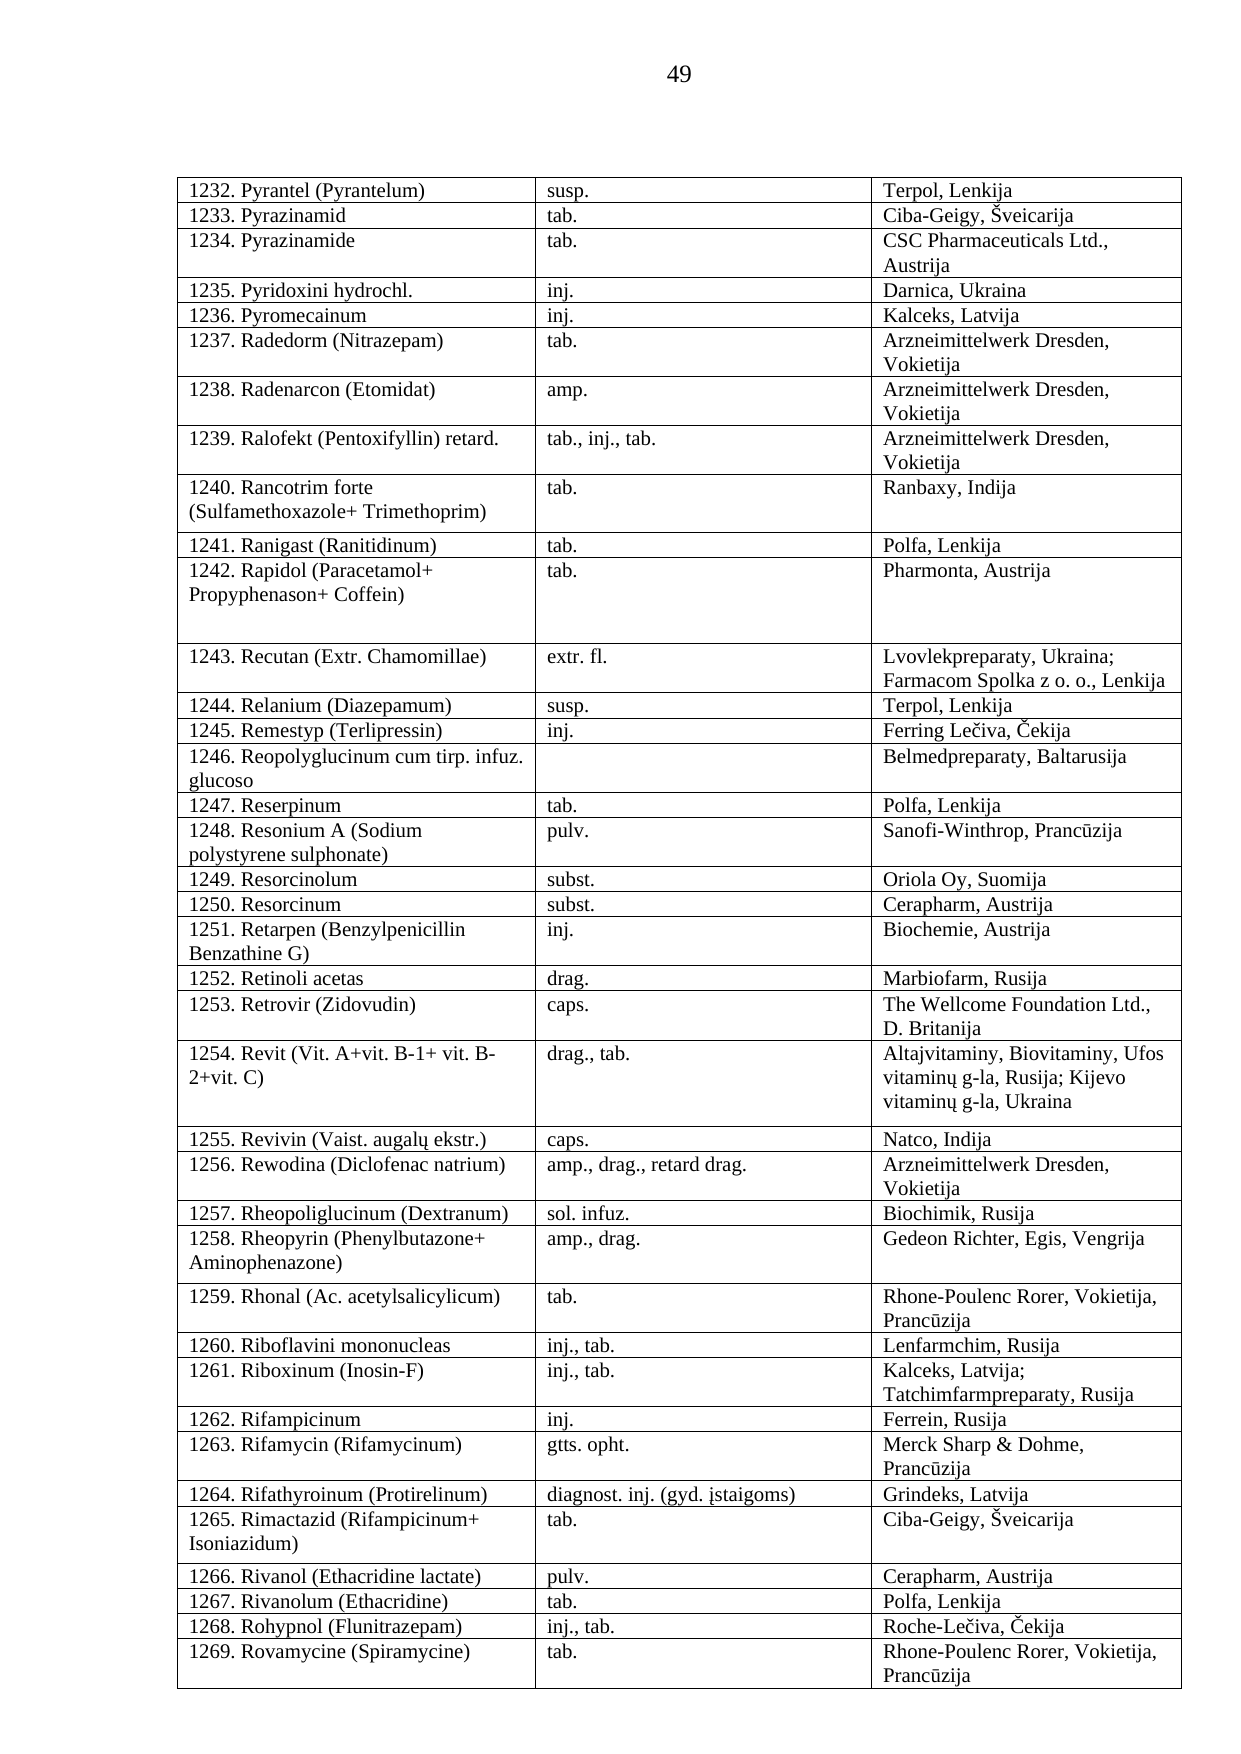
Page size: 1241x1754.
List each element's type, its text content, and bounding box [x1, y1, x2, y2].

table_cell Cerapharm, Austrija [872, 1564, 1181, 1588]
table_cell Terpol, Lenkija [872, 693, 1181, 717]
table_cell inj. [536, 303, 871, 327]
table_cell 1242. Rapidol (Paracetamol+ Propyphenason+ Coffein) [178, 558, 535, 643]
table_cell inj., tab. [536, 1358, 871, 1406]
table_cell Pharmonta, Austrija [872, 558, 1181, 643]
table_cell 1256. Rewodina (Diclofenac natrium) [178, 1152, 535, 1200]
table_cell subst. [536, 892, 871, 916]
table_cell 1266. Rivanol (Ethacridine lactate) [178, 1564, 535, 1588]
table_cell Terpol, Lenkija [872, 178, 1181, 202]
table_cell Marbiofarm, Rusija [872, 966, 1181, 990]
table_cell CSC Pharmaceuticals Ltd., Austrija [872, 229, 1181, 277]
table_cell 1240. Rancotrim forte (Sulfamethoxazole+ Trimethoprim) [178, 475, 535, 532]
table_cell Ferrein, Rusija [872, 1407, 1181, 1431]
table_cell diagnost. inj. (gyd. įstaigoms) [536, 1481, 871, 1506]
table_cell 1246. Reopolyglucinum cum tirp. infuz. glucoso [178, 744, 535, 792]
table_cell tab. [536, 1589, 871, 1613]
table_cell 1234. Pyrazinamide [178, 229, 535, 277]
table_cell inj., tab. [536, 1614, 871, 1638]
table_cell Lvovlekpreparaty, Ukraina; Farmacom Spolka z o. o., Lenkija [872, 644, 1181, 692]
table_cell Sanofi-Winthrop, Prancūzija [872, 818, 1181, 866]
table_cell tab. [536, 558, 871, 643]
table_cell Rhone-Poulenc Rorer, Vokietija, Prancūzija [872, 1284, 1181, 1332]
table_cell tab. [536, 793, 871, 817]
table_cell drag. [536, 966, 871, 990]
table_cell 1263. Rifamycin (Rifamycinum) [178, 1432, 535, 1480]
table_cell Gedeon Richter, Egis, Vengrija [872, 1226, 1181, 1283]
table_cell Arzneimittelwerk Dresden, Vokietija [872, 1152, 1181, 1200]
table_cell 1249. Resorcinolum [178, 867, 535, 891]
table_cell 1268. Rohypnol (Flunitrazepam) [178, 1614, 535, 1638]
table_cell Natco, Indija [872, 1127, 1181, 1151]
table_cell [536, 744, 871, 792]
table_cell 1236. Pyromecainum [178, 303, 535, 327]
table_cell 1261. Riboxinum (Inosin-F) [178, 1358, 535, 1406]
table_cell 1264. Rifathyroinum (Protirelinum) [178, 1481, 535, 1506]
table_cell Biochimik, Rusija [872, 1201, 1181, 1225]
table_cell caps. [536, 1127, 871, 1151]
table_cell Polfa, Lenkija [872, 793, 1181, 817]
table_cell tab. [536, 1639, 871, 1687]
table_cell 1265. Rimactazid (Rifampicinum+ Isoniazidum) [178, 1507, 535, 1563]
table_cell 1245. Remestyp (Terlipressin) [178, 719, 535, 742]
table_cell 1254. Revit (Vit. A+vit. B-1+ vit. B-2+vit. C) [178, 1041, 535, 1126]
table_cell 1237. Radedorm (Nitrazepam) [178, 328, 535, 376]
table_cell 1243. Recutan (Extr. Chamomillae) [178, 644, 535, 692]
table_cell Polfa, Lenkija [872, 1589, 1181, 1613]
table_cell inj. [536, 917, 871, 965]
table_cell Cerapharm, Austrija [872, 892, 1181, 916]
table_cell drag., tab. [536, 1041, 871, 1126]
table_cell 1262. Rifampicinum [178, 1407, 535, 1431]
table_cell 1258. Rheopyrin (Phenylbutazone+ Aminophenazone) [178, 1226, 535, 1283]
table_cell Lenfarmchim, Rusija [872, 1333, 1181, 1357]
table_cell Polfa, Lenkija [872, 533, 1181, 557]
table_cell tab. [536, 229, 871, 277]
table_cell tab., inj., tab. [536, 426, 871, 474]
table_cell Belmedpreparaty, Baltarusija [872, 744, 1181, 792]
table_cell 1235. Pyridoxini hydrochl. [178, 278, 535, 302]
table_cell 1250. Resorcinum [178, 892, 535, 916]
table_cell 1259. Rhonal (Ac. acetylsalicylicum) [178, 1284, 535, 1332]
table_cell 1269. Rovamycine (Spiramycine) [178, 1639, 535, 1687]
table_cell tab. [536, 203, 871, 227]
table_cell tab. [536, 328, 871, 376]
table_cell Kalceks, Latvija [872, 303, 1181, 327]
table_cell amp., drag. [536, 1226, 871, 1283]
table_cell pulv. [536, 818, 871, 866]
table_cell Merck Sharp & Dohme, Prancūzija [872, 1432, 1181, 1480]
table_cell 1248. Resonium A (Sodium polystyrene sulphonate) [178, 818, 535, 866]
table_cell Darnica, Ukraina [872, 278, 1181, 302]
table_cell Arzneimittelwerk Dresden, Vokietija [872, 328, 1181, 376]
table_cell amp., drag., retard drag. [536, 1152, 871, 1200]
table_cell inj. [536, 278, 871, 302]
table_cell subst. [536, 867, 871, 891]
table_cell 1239. Ralofekt (Pentoxifyllin) retard. [178, 426, 535, 474]
table_cell gtts. opht. [536, 1432, 871, 1480]
table_cell 1233. Pyrazinamid [178, 203, 535, 227]
table_cell amp. [536, 377, 871, 425]
table_cell susp. [536, 693, 871, 717]
table_cell Altajvitaminy, Biovitaminy, Ufos vitaminų g-la, Rusija; Kijevo vitaminų g-la, Ukraina [872, 1041, 1181, 1126]
table_cell inj. [536, 719, 871, 742]
table_cell tab. [536, 1507, 871, 1563]
table_cell 1241. Ranigast (Ranitidinum) [178, 533, 535, 557]
table_cell pulv. [536, 1564, 871, 1588]
table_cell 1252. Retinoli acetas [178, 966, 535, 990]
table_cell 1257. Rheopoliglucinum (Dextranum) [178, 1201, 535, 1225]
table_cell tab. [536, 475, 871, 532]
table_cell Ciba-Geigy, Šveicarija [872, 1507, 1181, 1563]
table_cell tab. [536, 533, 871, 557]
table_cell Arzneimittelwerk Dresden, Vokietija [872, 426, 1181, 474]
table_cell sol. infuz. [536, 1201, 871, 1225]
table_cell inj., tab. [536, 1333, 871, 1357]
table_cell 1255. Revivin (Vaist. augalų ekstr.) [178, 1127, 535, 1151]
table_cell Kalceks, Latvija; Tatchimfarmpreparaty, Rusija [872, 1358, 1181, 1406]
table_cell Roche-Lečiva, Čekija [872, 1614, 1181, 1638]
table_cell susp. [536, 178, 871, 202]
table_cell 1244. Relanium (Diazepamum) [178, 693, 535, 717]
table_cell 1267. Rivanolum (Ethacridine) [178, 1589, 535, 1613]
table_cell Biochemie, Austrija [872, 917, 1181, 965]
table_cell tab. [536, 1284, 871, 1332]
table_cell Oriola Oy, Suomija [872, 867, 1181, 891]
table_cell Rhone-Poulenc Rorer, Vokietija, Prancūzija [872, 1639, 1181, 1687]
table_cell 1260. Riboflavini mononucleas [178, 1333, 535, 1357]
table_cell caps. [536, 991, 871, 1039]
table_cell Arzneimittelwerk Dresden, Vokietija [872, 377, 1181, 425]
table_cell 1238. Radenarcon (Etomidat) [178, 377, 535, 425]
table_cell 1232. Pyrantel (Pyrantelum) [178, 178, 535, 202]
table_cell The Wellcome Foundation Ltd., D. Britanija [872, 991, 1181, 1039]
table_cell 1251. Retarpen (Benzylpenicillin Benzathine G) [178, 917, 535, 965]
table_cell Ciba-Geigy, Šveicarija [872, 203, 1181, 227]
table_cell extr. fl. [536, 644, 871, 692]
table_cell Ranbaxy, Indija [872, 475, 1181, 532]
table_cell 1253. Retrovir (Zidovudin) [178, 991, 535, 1039]
table_cell Grindeks, Latvija [872, 1481, 1181, 1506]
table_cell 1247. Reserpinum [178, 793, 535, 817]
table_cell inj. [536, 1407, 871, 1431]
table_cell Ferring Lečiva, Čekija [872, 719, 1181, 742]
